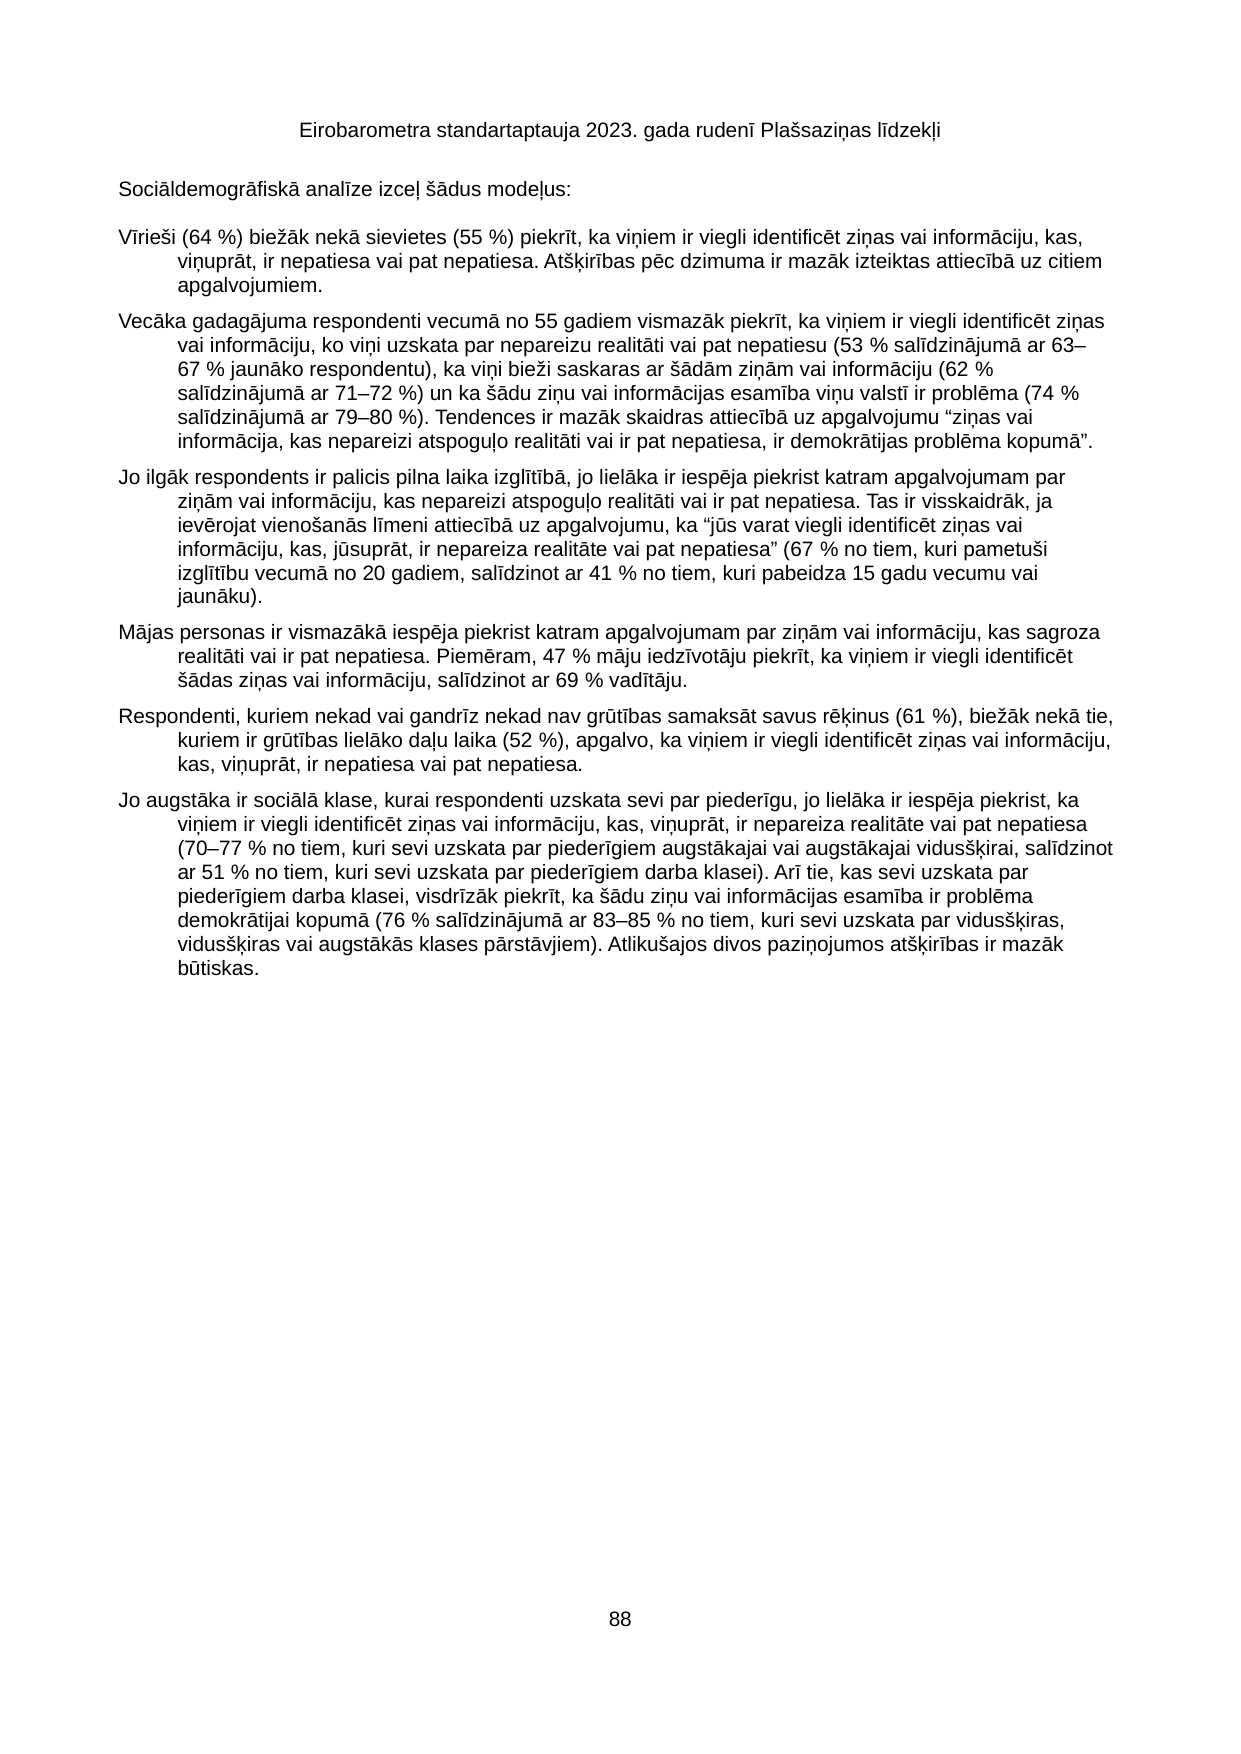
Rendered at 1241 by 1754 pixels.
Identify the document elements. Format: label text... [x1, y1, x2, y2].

text Respondenti, kuriem nekad vai gandrīz nekad nav grūtības samaksāt savus rēķinus (61 %), biežāk nekā tie, kuriem ir grūtības lielāko daļu laika (52 %), apgalvo, ka viņiem ir viegli identificēt ziņas vai informāciju, kas, viņuprāt, ir nepatiesa vai pat nepatiesa. [118, 704, 1122, 776]
text Mājas personas ir vismazākā iespēja piekrist katram apgalvojumam par ziņām vai informāciju, kas sagroza realitāti vai ir pat nepatiesa. Piemēram, 47 % māju iedzīvotāju piekrīt, ka viņiem ir viegli identificēt šādas ziņas vai informāciju, salīdzinot ar 69 % vadītāju. [118, 620, 1122, 692]
text Sociāldemogrāfiskā analīze izceļ šādus modeļus: [118, 177, 1122, 201]
text Vecāka gadagājuma respondenti vecumā no 55 gadiem vismazāk piekrīt, ka viņiem ir viegli identificēt ziņas vai informāciju, ko viņi uzskata par nepareizu realitāti vai pat nepatiesu (53 % salīdzinājumā ar 63–67 % jaunāko respondentu), ka viņi bieži saskaras ar šādām ziņām vai informāciju (62 % salīdzinājumā ar 71–72 %) un ka šādu ziņu vai informācijas esamība viņu valstī ir problēma (74 % salīdzinājumā ar 79–80 %). Tendences ir mazāk skaidras attiecībā uz apgalvojumu “ziņas vai informācija, kas nepareizi atspoguļo realitāti vai ir pat nepatiesa, ir demokrātijas problēma kopumā”. [118, 309, 1122, 453]
text Jo augstāka ir sociālā klase, kurai respondenti uzskata sevi par piederīgu, jo lielāka ir iespēja piekrist, ka viņiem ir viegli identificēt ziņas vai informāciju, kas, viņuprāt, ir nepareiza realitāte vai pat nepatiesa (70–77 % no tiem, kuri sevi uzskata par piederīgiem augstākajai vai augstākajai vidusšķirai, salīdzinot ar 51 % no tiem, kuri sevi uzskata par piederīgiem darba klasei). Arī tie, kas sevi uzskata par piederīgiem darba klasei, visdrīzāk piekrīt, ka šādu ziņu vai informācijas esamība ir problēma demokrātijai kopumā (76 % salīdzinājumā ar 83–85 % no tiem, kuri sevi uzskata par vidusšķiras, vidusšķiras vai augstākās klases pārstāvjiem). Atlikušajos divos paziņojumos atšķirības ir mazāk būtiskas. [118, 788, 1122, 979]
text Vīrieši (64 %) biežāk nekā sievietes (55 %) piekrīt, ka viņiem ir viegli identificēt ziņas vai informāciju, kas, viņuprāt, ir nepatiesa vai pat nepatiesa. Atšķirības pēc dzimuma ir mazāk izteiktas attiecībā uz citiem apgalvojumiem. [118, 225, 1122, 297]
text Jo ilgāk respondents ir palicis pilna laika izglītībā, jo lielāka ir iespēja piekrist katram apgalvojumam par ziņām vai informāciju, kas nepareizi atspoguļo realitāti vai ir pat nepatiesa. Tas ir visskaidrāk, ja ievērojat vienošanās līmeni attiecībā uz apgalvojumu, ka “jūs varat viegli identificēt ziņas vai informāciju, kas, jūsuprāt, ir nepareiza realitāte vai pat nepatiesa” (67 % no tiem, kuri pametuši izglītību vecumā no 20 gadiem, salīdzinot ar 41 % no tiem, kuri pabeidza 15 gadu vecumu vai jaunāku). [118, 464, 1122, 608]
